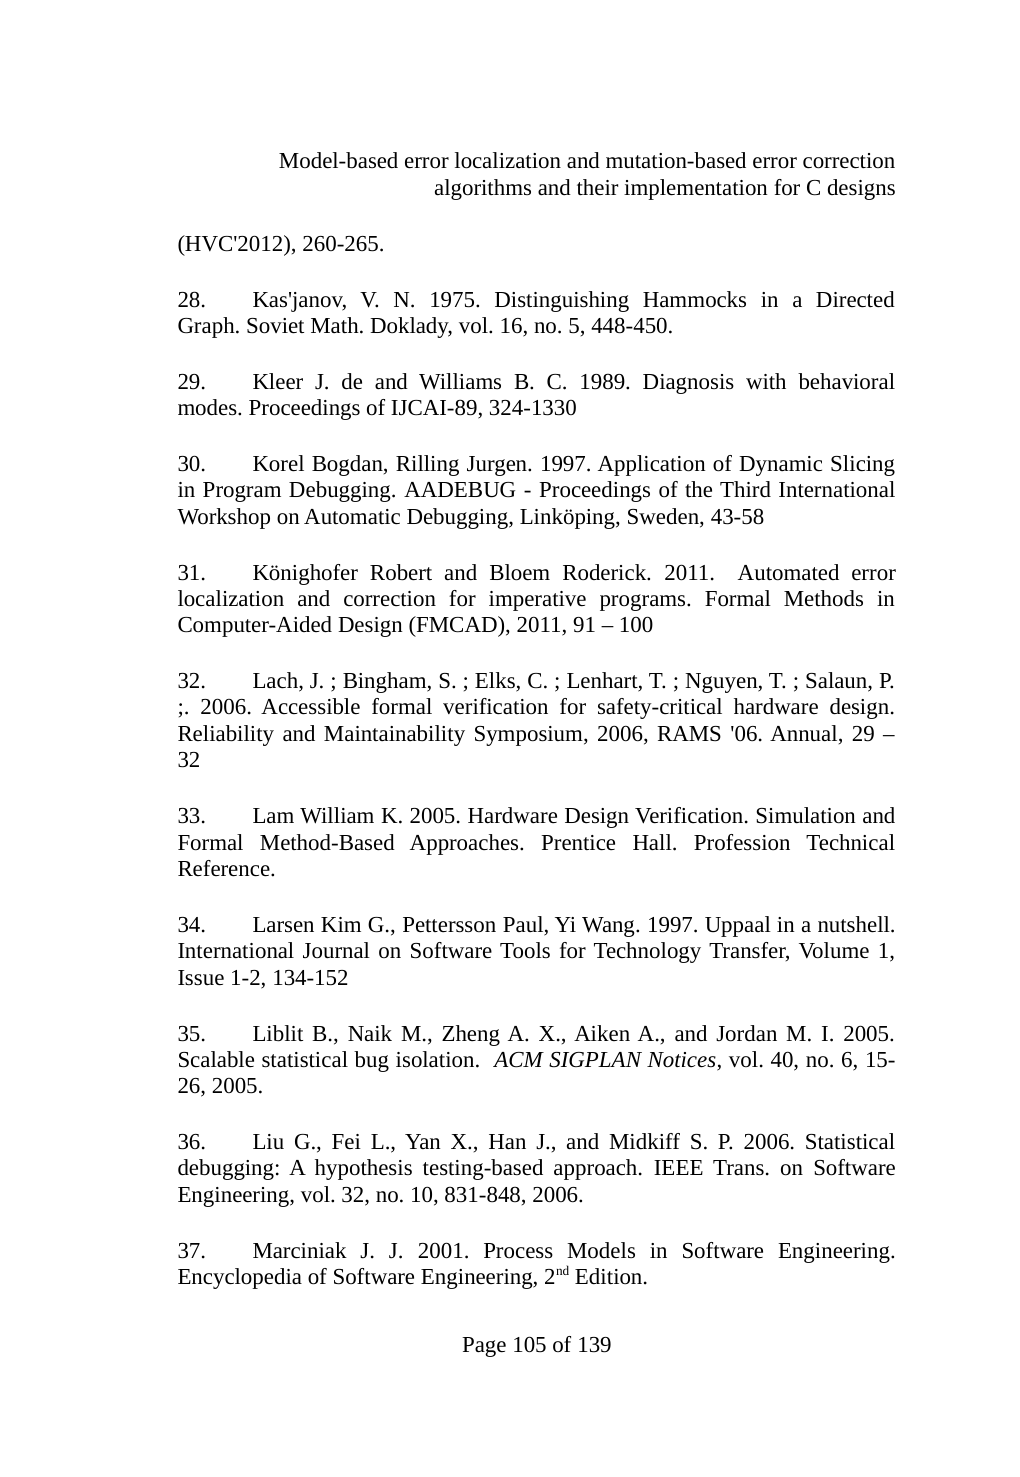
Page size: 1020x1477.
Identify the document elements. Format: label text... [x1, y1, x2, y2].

text 32. Lach, J. ; Bingham, S. ; Elks, C. ; Lenhart, T. ; Nguyen, T. ; Salaun, P. ;. 2006. Accessible formal verification for safety-critical hardware design. Reliability and Maintainability Symposium, 2006, RAMS '06. Annual, 29 – 32 [177, 667, 896, 772]
text 34. Larsen Kim G., Pettersson Paul, Yi Wang. 1997. Uppaal in a nutshell. International Journal on Software Tools for Technology Transfer, Volume 1, Issue 1-2, 134-152 [177, 911, 896, 990]
text 33. Lam William K. 2005. Hardware Design Verification. Simulation and Formal Method-Based Approaches. Prentice Hall. Profession Technical Reference. [177, 802, 896, 882]
text 37. Marciniak J. J. 2001. Process Models in Software Engineering. Encyclopedia of Software Engineering, 2nd Edition. [177, 1237, 896, 1289]
text 36. Liu G., Fei L., Yan X., Han J., and Midkiff S. P. 2006. Statistical debugging: A hypothesis testing-based approach. IEEE Trans. on Software Engineering, vol. 32, no. 10, 831-848, 2006. [177, 1128, 896, 1207]
text 28. Kas'janov, V. N. 1975. Distinguishing Hammocks in a Directed Graph. Soviet Math. Doklady, vol. 16, no. 5, 448-450. [177, 286, 896, 338]
text (HVC'2012), 260-265. [177, 230, 896, 256]
text 35. Liblit B., Naik M., Zheng A. X., Aiken A., and Jordan M. I. 2005. Scalable statistical bug isolation. ACM SIGPLAN Notices, vol. 40, no. 6, 15-26, 2005. [177, 1019, 896, 1099]
text 29. Kleer J. de and Williams B. C. 1989. Diagnosis with behavioral modes. Proceedings of IJCAI-89, 324-1330 [177, 368, 896, 421]
text 30. Korel Bogdan, Rilling Jurgen. 1997. Application of Dynamic Slicing in Program Debugging. AADEBUG - Proceedings of the Third International Workshop on Automatic Debugging, Linköping, Sweden, 43-58 [177, 450, 896, 529]
text 31. Könighofer Robert and Bloem Roderick. 2011. Automated error localization and correction for imperative programs. Formal Methods in Computer-Aided Design (FMCAD), 2011, 91 – 100 [177, 558, 896, 638]
